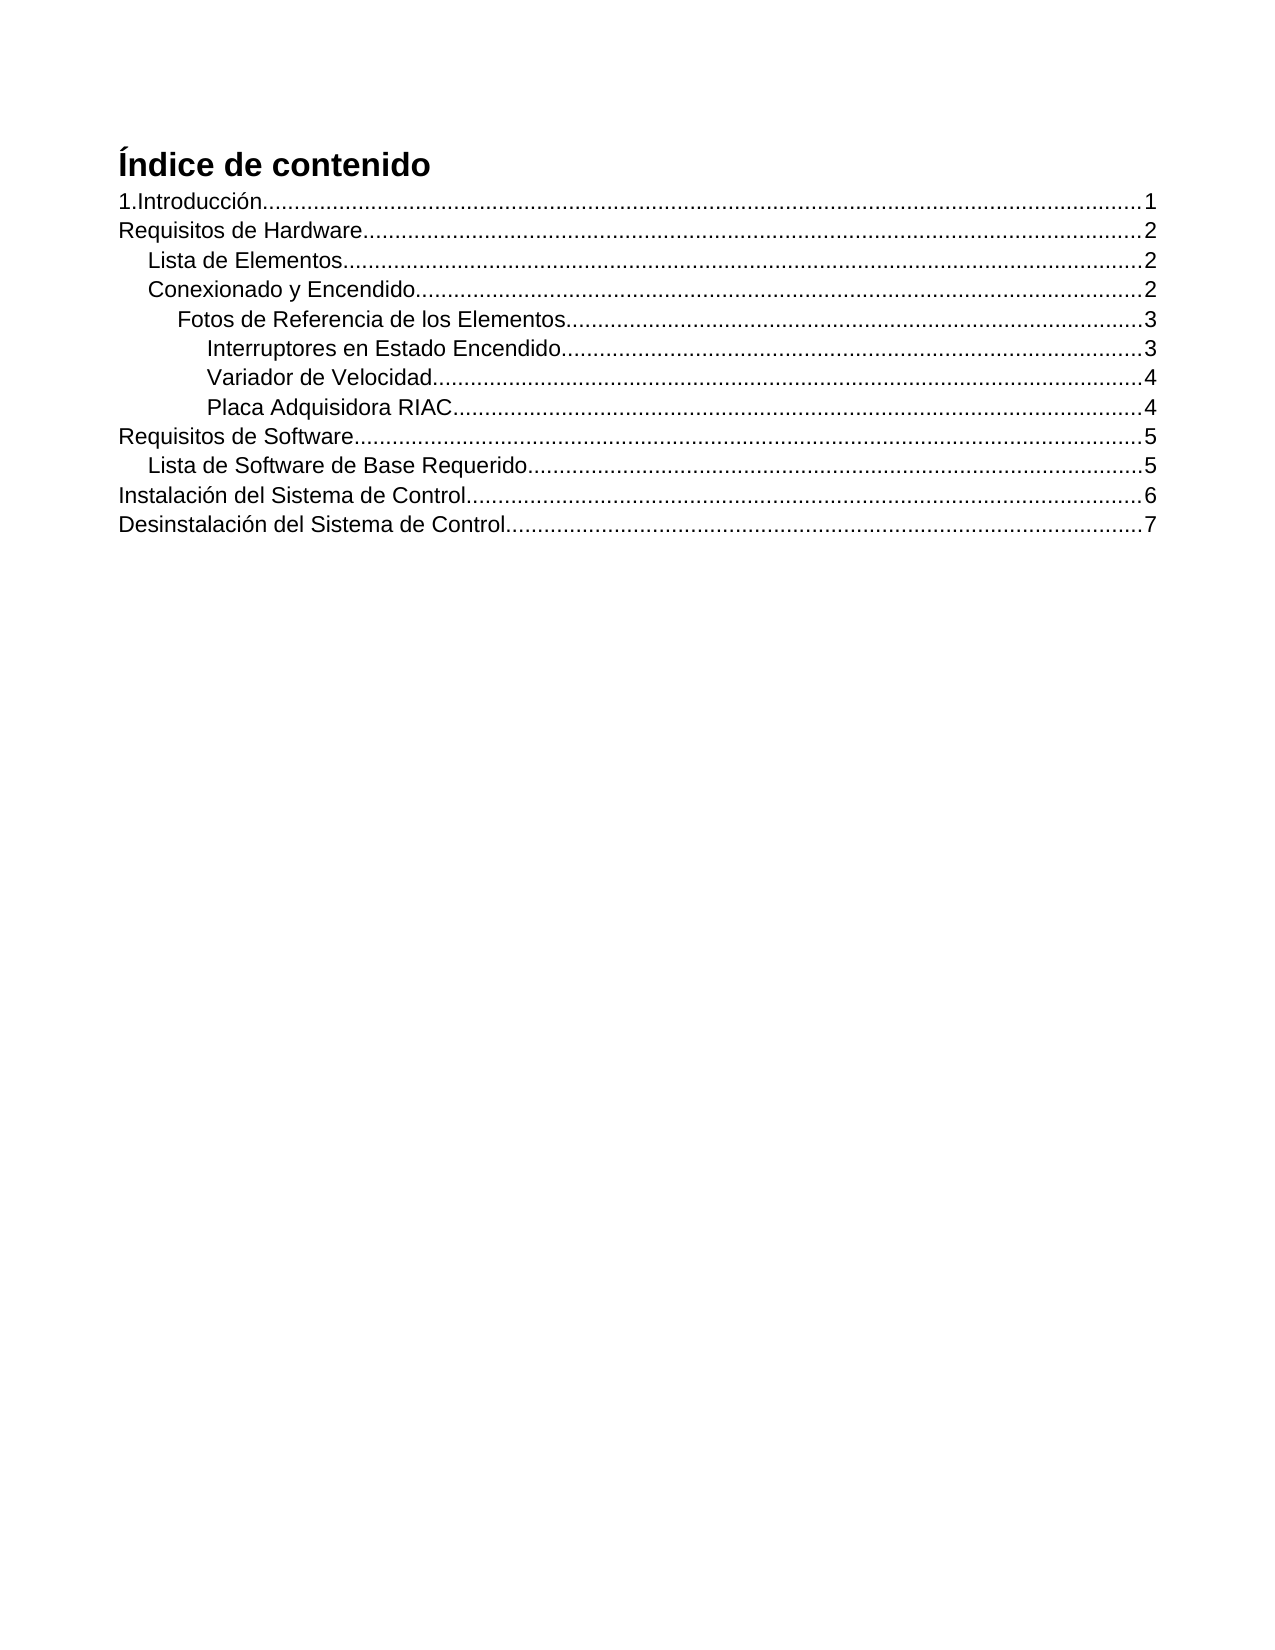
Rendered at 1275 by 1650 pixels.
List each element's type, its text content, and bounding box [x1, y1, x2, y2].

text Conexionado y Encendido 2 [148, 277, 1157, 302]
text Variador de Velocidad 4 [207, 365, 1157, 391]
text Placa Adquisidora RIAC 4 [207, 394, 1157, 420]
text Requisitos de Hardware 2 [118, 218, 1157, 244]
text Requisitos de Software 5 [118, 424, 1157, 449]
text Desinstalación del Sistema de Control 7 [118, 512, 1157, 537]
text Fotos de Referencia de los Elementos 3 [177, 306, 1157, 332]
text Interruptores en Estado Encendido 3 [207, 336, 1157, 361]
text Lista de Elementos 2 [148, 247, 1157, 273]
text Lista de Software de Base Requerido 5 [148, 453, 1157, 479]
subtitle Índice de contenido [118, 146, 1157, 183]
text Instalación del Sistema de Control 6 [118, 482, 1157, 508]
text 1.Introducción 1 [118, 189, 1157, 214]
